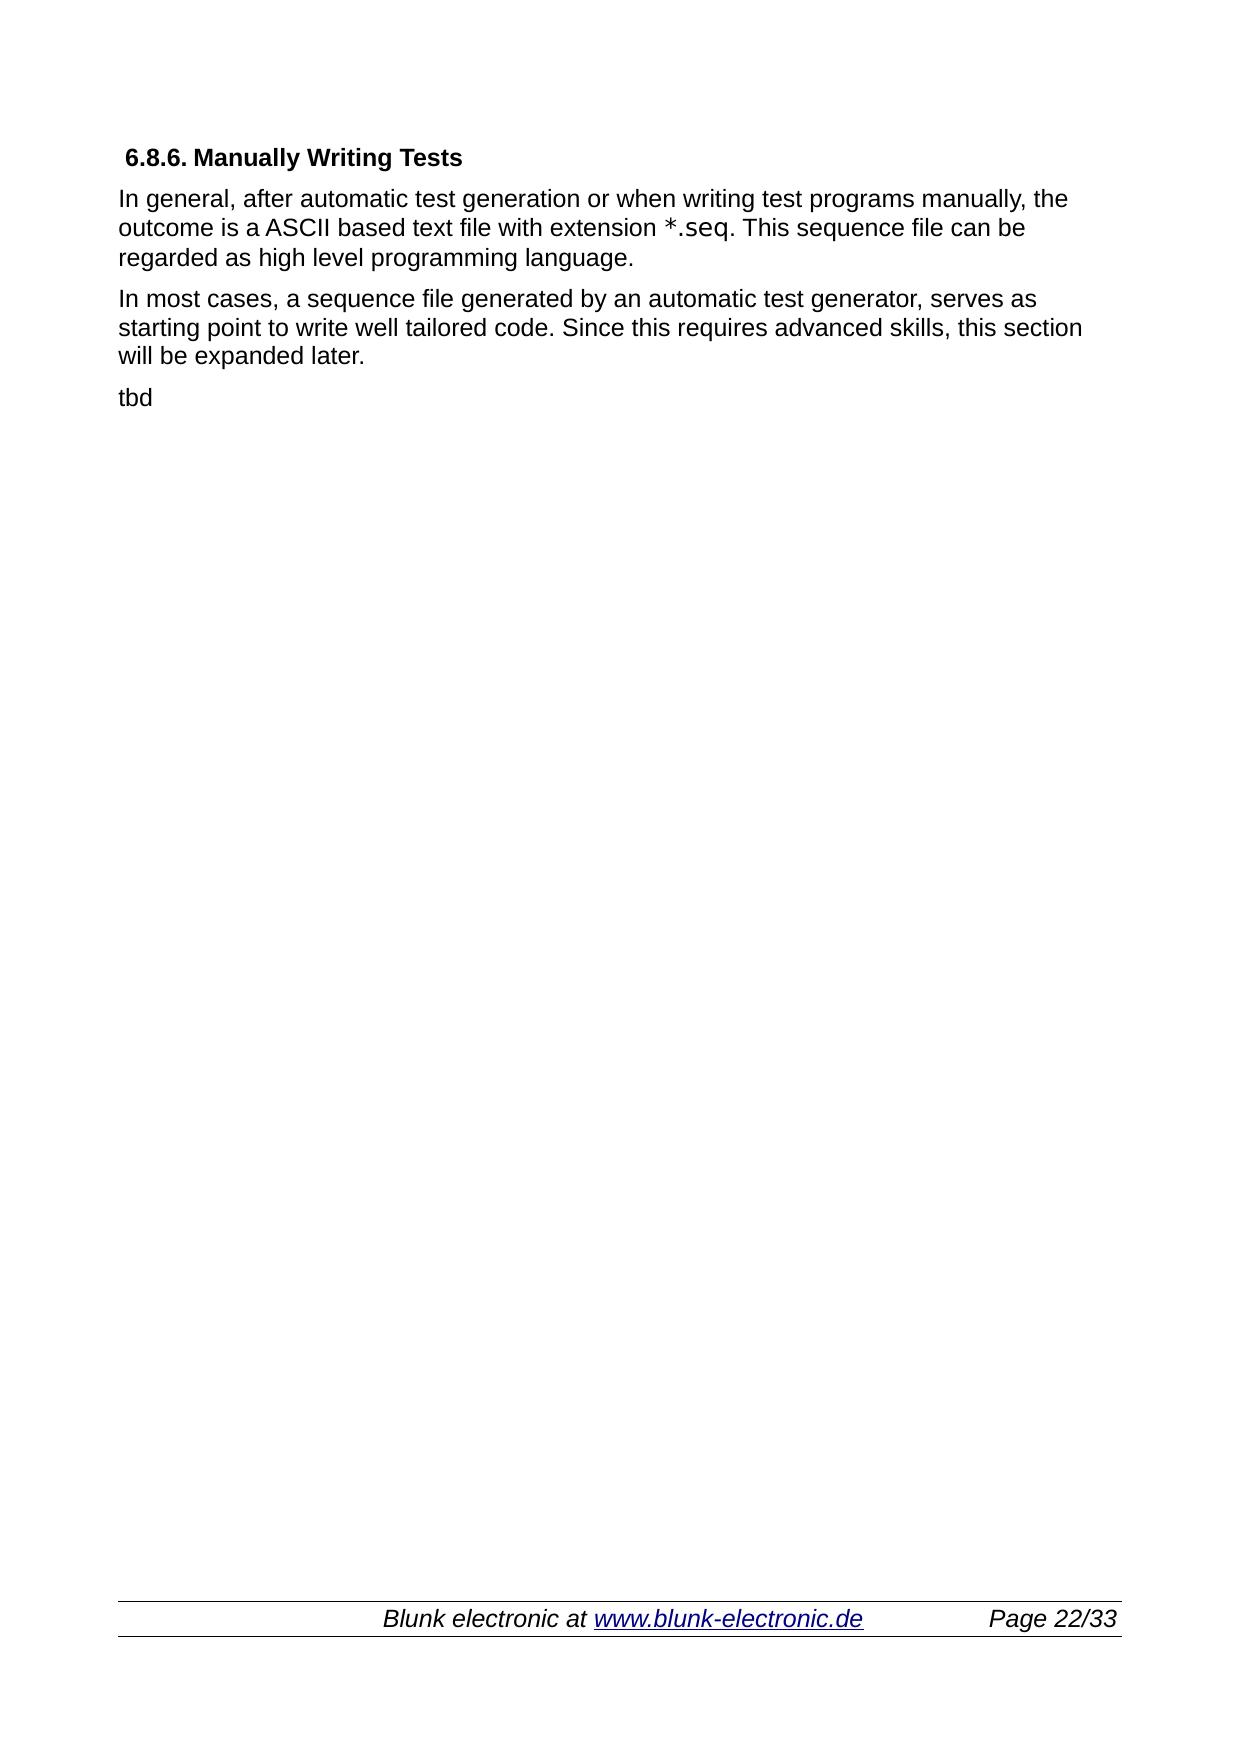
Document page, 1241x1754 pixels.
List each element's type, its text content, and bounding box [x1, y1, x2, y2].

subtitle Manually Writing Tests [118, 143, 1122, 172]
text In most cases, a sequence file generated by an automatic test generator, serves as starting point to write well tailored code. Since this requires advanced skills, this section will be expanded later. [118, 284, 1122, 370]
text In general, after automatic test generation or when writing test programs manually, the outcome is a ASCII based text file with extension *.seq. This sequence file can be regarded as high level programming language. [118, 184, 1122, 271]
text tbd [118, 382, 1122, 411]
